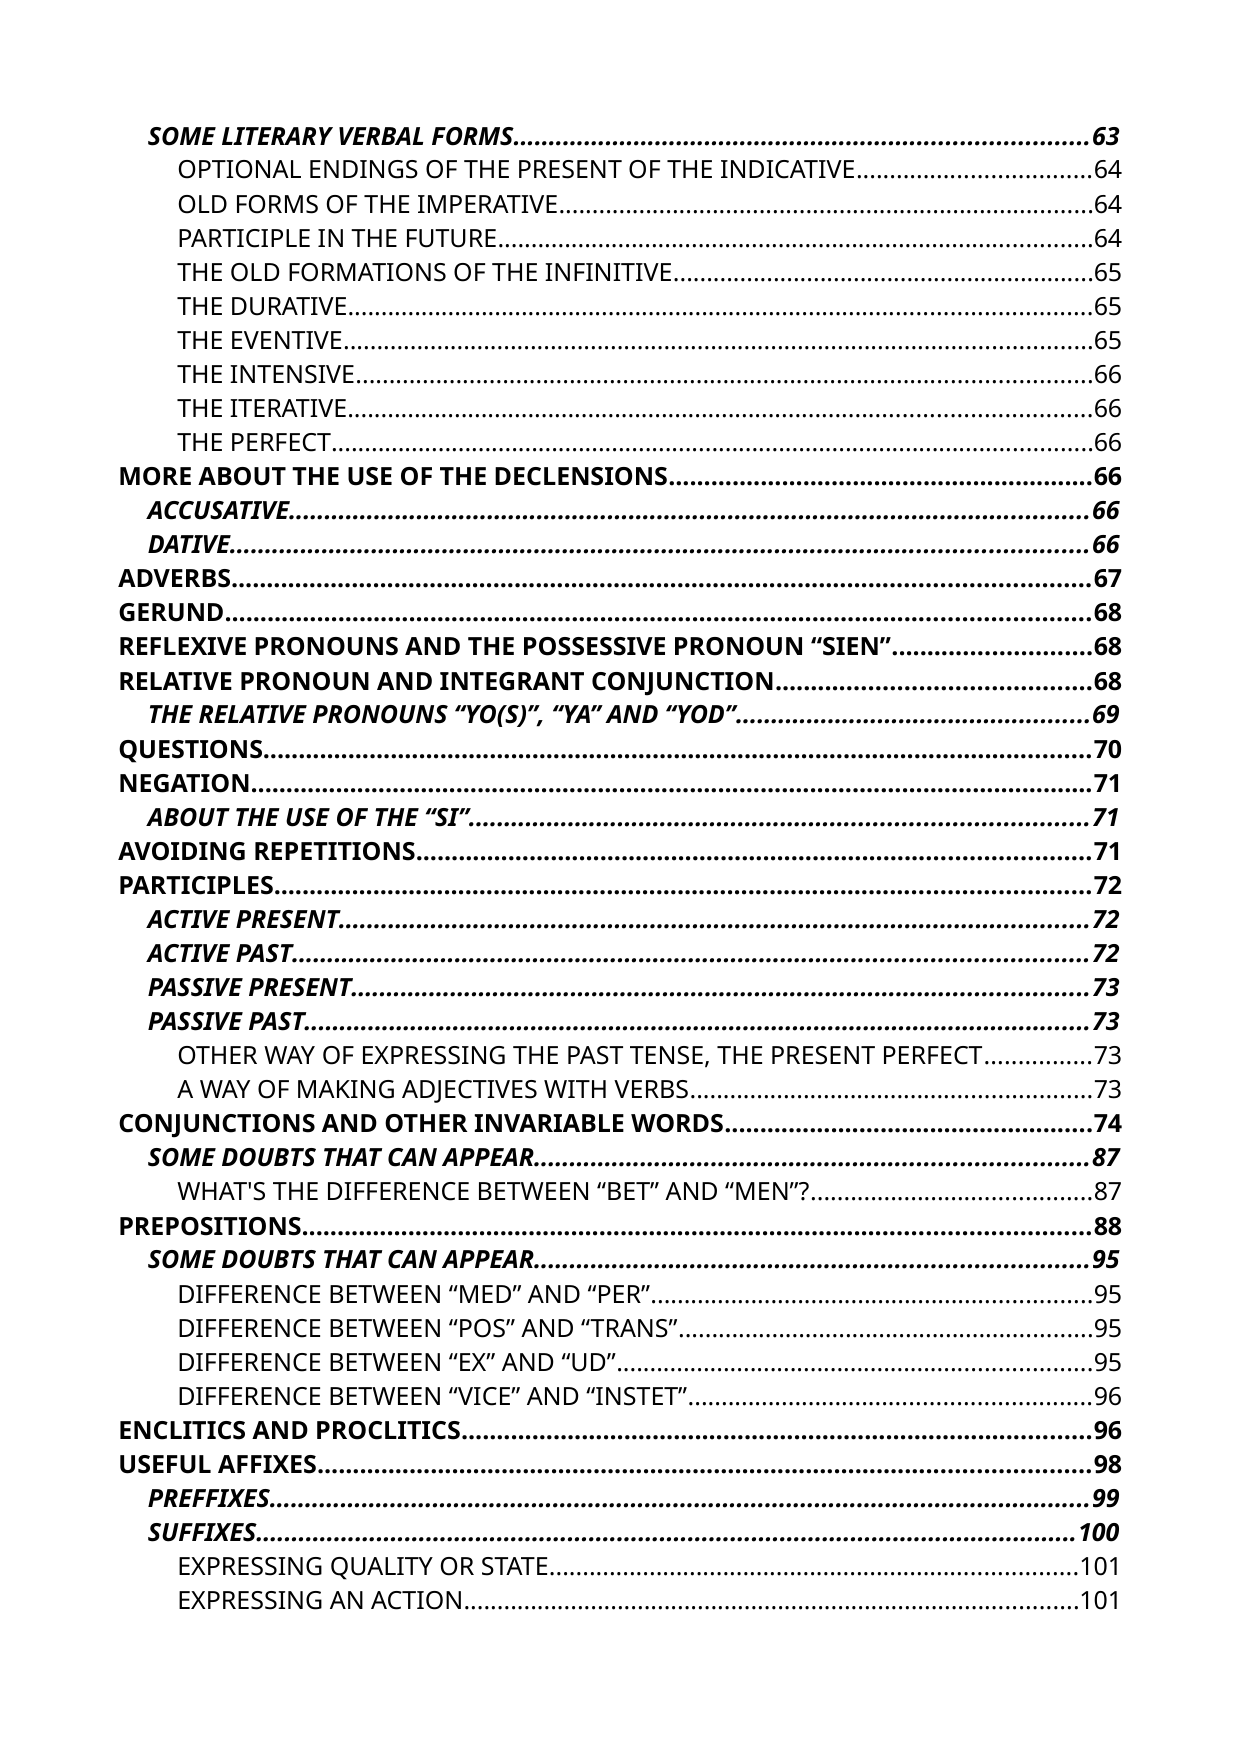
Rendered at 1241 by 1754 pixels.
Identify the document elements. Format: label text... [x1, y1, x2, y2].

text RELATIVE PRONOUN AND INTEGRANT CONJUNCTION 68 [118, 663, 1122, 697]
text DIFFERENCE BETWEEN “VICE” AND “INSTET” 96 [177, 1378, 1122, 1412]
text SUFFIXES 100 [148, 1515, 1122, 1549]
text SOME LITERARY VERBAL FORMS 63 [148, 118, 1122, 152]
text GERUND 68 [118, 595, 1122, 629]
text PREFFIXES 99 [148, 1481, 1122, 1515]
text THE DURATIVE 65 [177, 288, 1122, 322]
text PASSIVE PAST 73 [148, 1004, 1122, 1038]
text OTHER WAY OF EXPRESSING THE PAST TENSE, THE PRESENT PERFECT 73 [177, 1038, 1122, 1072]
text PARTICIPLE IN THE FUTURE 64 [177, 220, 1122, 254]
text REFLEXIVE PRONOUNS AND THE POSSESSIVE PRONOUN “SIEN” 68 [118, 629, 1122, 663]
text MORE ABOUT THE USE OF THE DECLENSIONS 66 [118, 459, 1122, 493]
text ADVERBS 67 [118, 561, 1122, 595]
text OLD FORMS OF THE IMPERATIVE 64 [177, 186, 1122, 220]
text QUESTIONS 70 [118, 731, 1122, 765]
text AVOIDING REPETITIONS 71 [118, 833, 1122, 867]
text EXPRESSING QUALITY OR STATE 101 [177, 1549, 1122, 1583]
text OPTIONAL ENDINGS OF THE PRESENT OF THE INDICATIVE 64 [177, 152, 1122, 186]
text ABOUT THE USE OF THE “SI” 71 [148, 799, 1122, 833]
text ACTIVE PRESENT 72 [148, 902, 1122, 936]
text THE OLD FORMATIONS OF THE INFINITIVE 65 [177, 254, 1122, 288]
text PASSIVE PRESENT 73 [148, 970, 1122, 1004]
text ENCLITICS AND PROCLITICS 96 [118, 1412, 1122, 1447]
text USEFUL AFFIXES 98 [118, 1447, 1122, 1481]
text SOME DOUBTS THAT CAN APPEAR 95 [148, 1242, 1122, 1276]
text PARTICIPLES 72 [118, 867, 1122, 902]
text THE INTENSIVE 66 [177, 357, 1122, 391]
text SOME DOUBTS THAT CAN APPEAR 87 [148, 1140, 1122, 1174]
text THE RELATIVE PRONOUNS “YO(S)”, “YA” AND “YOD” 69 [148, 697, 1122, 731]
text THE ITERATIVE 66 [177, 391, 1122, 425]
text PREPOSITIONS 88 [118, 1208, 1122, 1242]
text NEGATION 71 [118, 765, 1122, 799]
text A WAY OF MAKING ADJECTIVES WITH VERBS 73 [177, 1072, 1122, 1106]
text THE PERFECT 66 [177, 425, 1122, 459]
text CONJUNCTIONS AND OTHER INVARIABLE WORDS 74 [118, 1106, 1122, 1140]
text EXPRESSING AN ACTION 101 [177, 1583, 1122, 1617]
text DIFFERENCE BETWEEN “POS” AND “TRANS” 95 [177, 1310, 1122, 1344]
text ACCUSATIVE 66 [148, 493, 1122, 527]
text DIFFERENCE BETWEEN “EX” AND “UD” 95 [177, 1344, 1122, 1378]
text DATIVE 66 [148, 527, 1122, 561]
text WHAT'S THE DIFFERENCE BETWEEN “BET” AND “MEN”? 87 [177, 1174, 1122, 1208]
text ACTIVE PAST 72 [148, 936, 1122, 970]
text THE EVENTIVE 65 [177, 322, 1122, 357]
text DIFFERENCE BETWEEN “MED” AND “PER” 95 [177, 1276, 1122, 1310]
